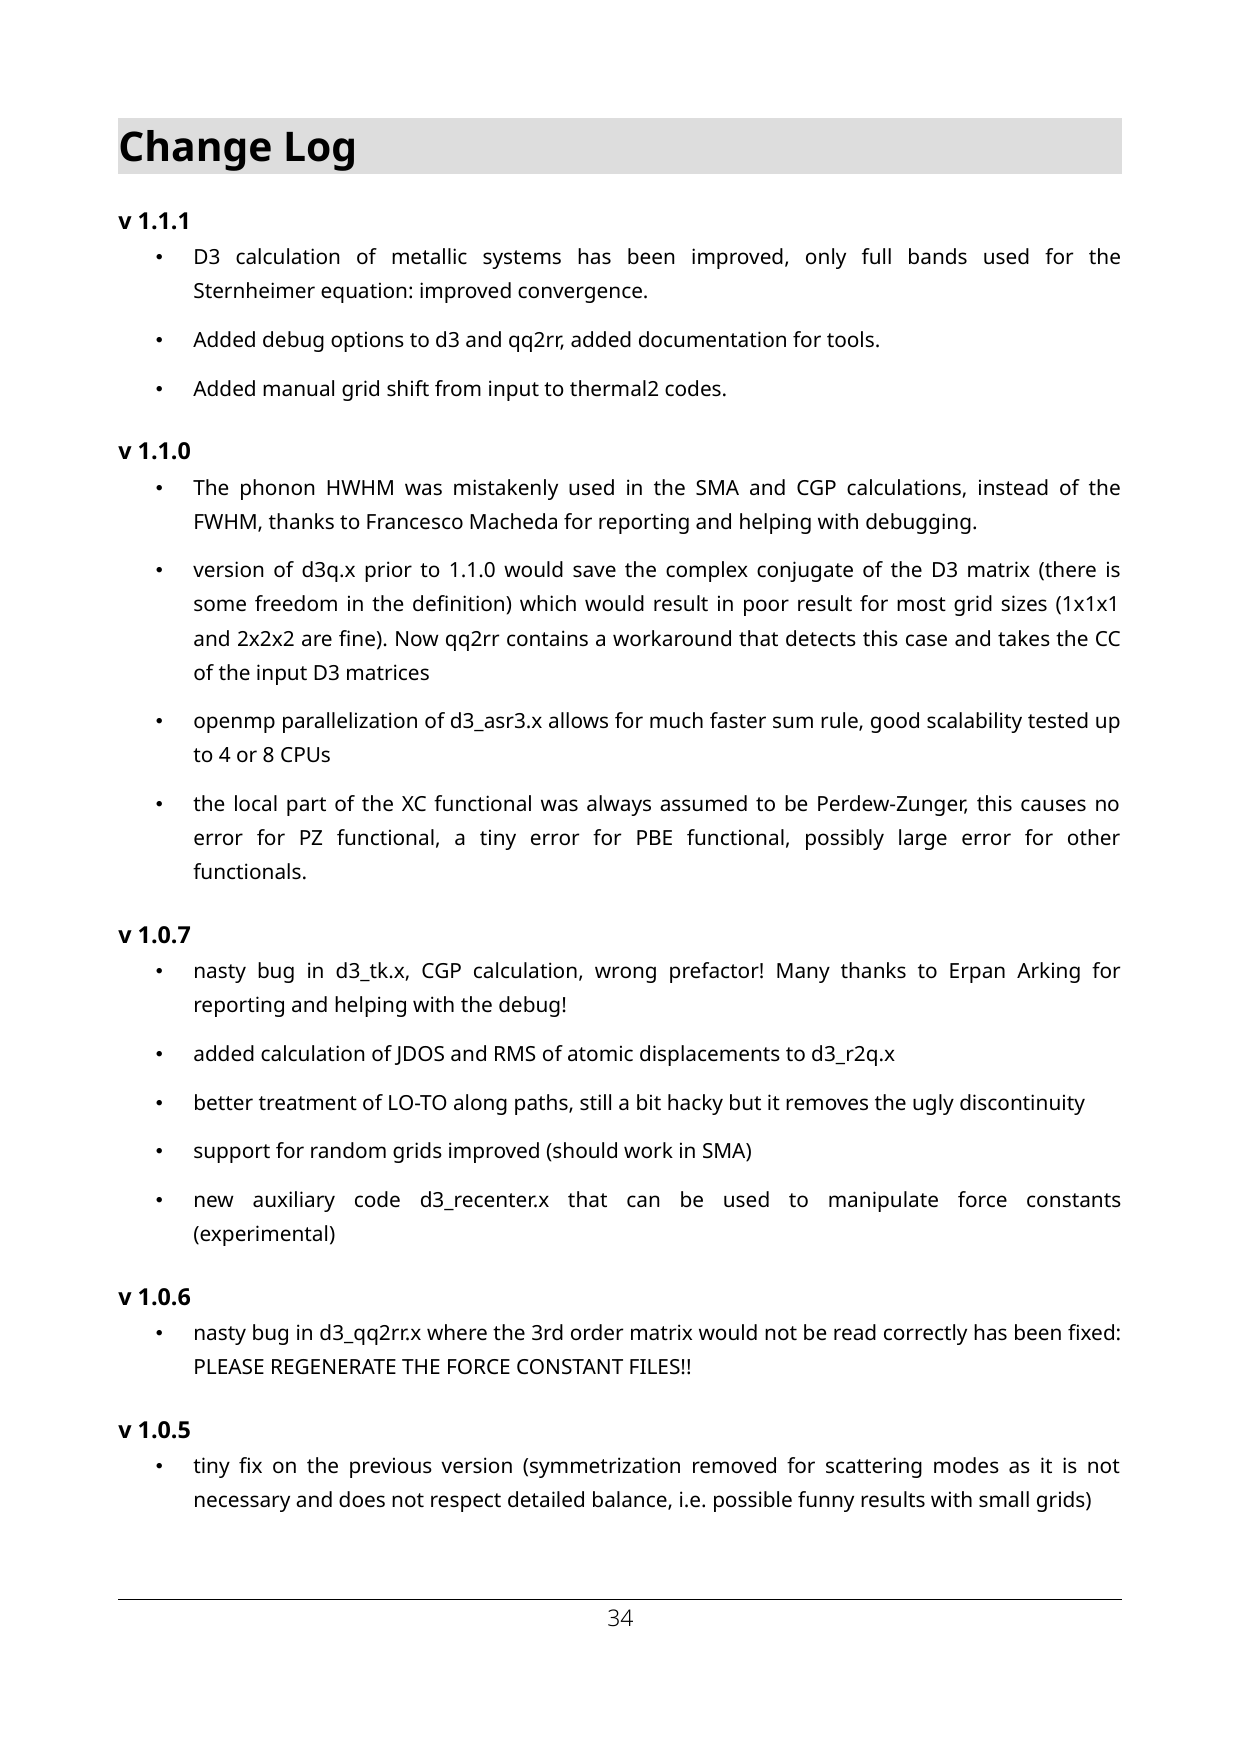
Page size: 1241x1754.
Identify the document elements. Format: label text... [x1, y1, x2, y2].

list openmp parallelization of d3_asr3.x allows for much faster sum rule, good scalability tested up to 4 or 8 CPUs [156, 706, 1122, 769]
subtitle v 1.0.7 [118, 918, 1122, 950]
list nasty bug in d3_qq2rr.x where the 3rd order matrix would not be read correctly has been fixed: PLEASE REGENERATE THE FORCE CONSTANT FILES!! [156, 1318, 1122, 1381]
subtitle v 1.1.1 [118, 204, 1122, 236]
subtitle v 1.0.5 [118, 1413, 1122, 1445]
list support for random grids improved (should work in SMA) [156, 1136, 1122, 1165]
list D3 calculation of metallic systems has been improved, only full bands used for the Sternheimer equation: improved convergence. [156, 242, 1122, 305]
list the local part of the XC functional was always assumed to be Perdew-Zunger, this causes no error for PZ functional, a tiny error for PBE functional, possibly large error for other functionals. [156, 789, 1122, 886]
list nasty bug in d3_tk.x, CGP calculation, wrong prefactor! Many thanks to Erpan Arking for reporting and helping with the debug! [156, 956, 1122, 1019]
list Added debug options to d3 and qq2rr, added documentation for tools. [156, 325, 1122, 353]
list tiny fix on the previous version (symmetrization removed for scattering modes as it is not necessary and does not respect detailed balance, i.e. possible funny results with small grids) [156, 1451, 1122, 1514]
subtitle v 1.0.6 [118, 1280, 1122, 1312]
list new auxiliary code d3_recenter.x that can be used to manipulate force constants (experimental) [156, 1185, 1122, 1247]
list Added manual grid shift from input to thermal2 codes. [156, 374, 1122, 402]
list version of d3q.x prior to 1.1.0 would save the complex conjugate of the D3 matrix (there is some freedom in the definition) which would result in poor result for most grid sizes (1x1x1 and 2x2x2 are fine). Now qq2rr contains a workaround that detects this case and takes the CC of the input D3 matrices [156, 556, 1122, 686]
list The phonon HWHM was mistakenly used in the SMA and CGP calculations, instead of the FWHM, thanks to Francesco Macheda for reporting and helping with debugging. [156, 473, 1122, 535]
subtitle Change Log [118, 118, 1122, 174]
list better treatment of LO-TO along paths, still a bit hacky but it removes the ugly discontinuity [156, 1088, 1122, 1116]
subtitle v 1.1.0 [118, 435, 1122, 467]
list added calculation of JDOS and RMS of atomic displacements to d3_r2q.x [156, 1039, 1122, 1067]
